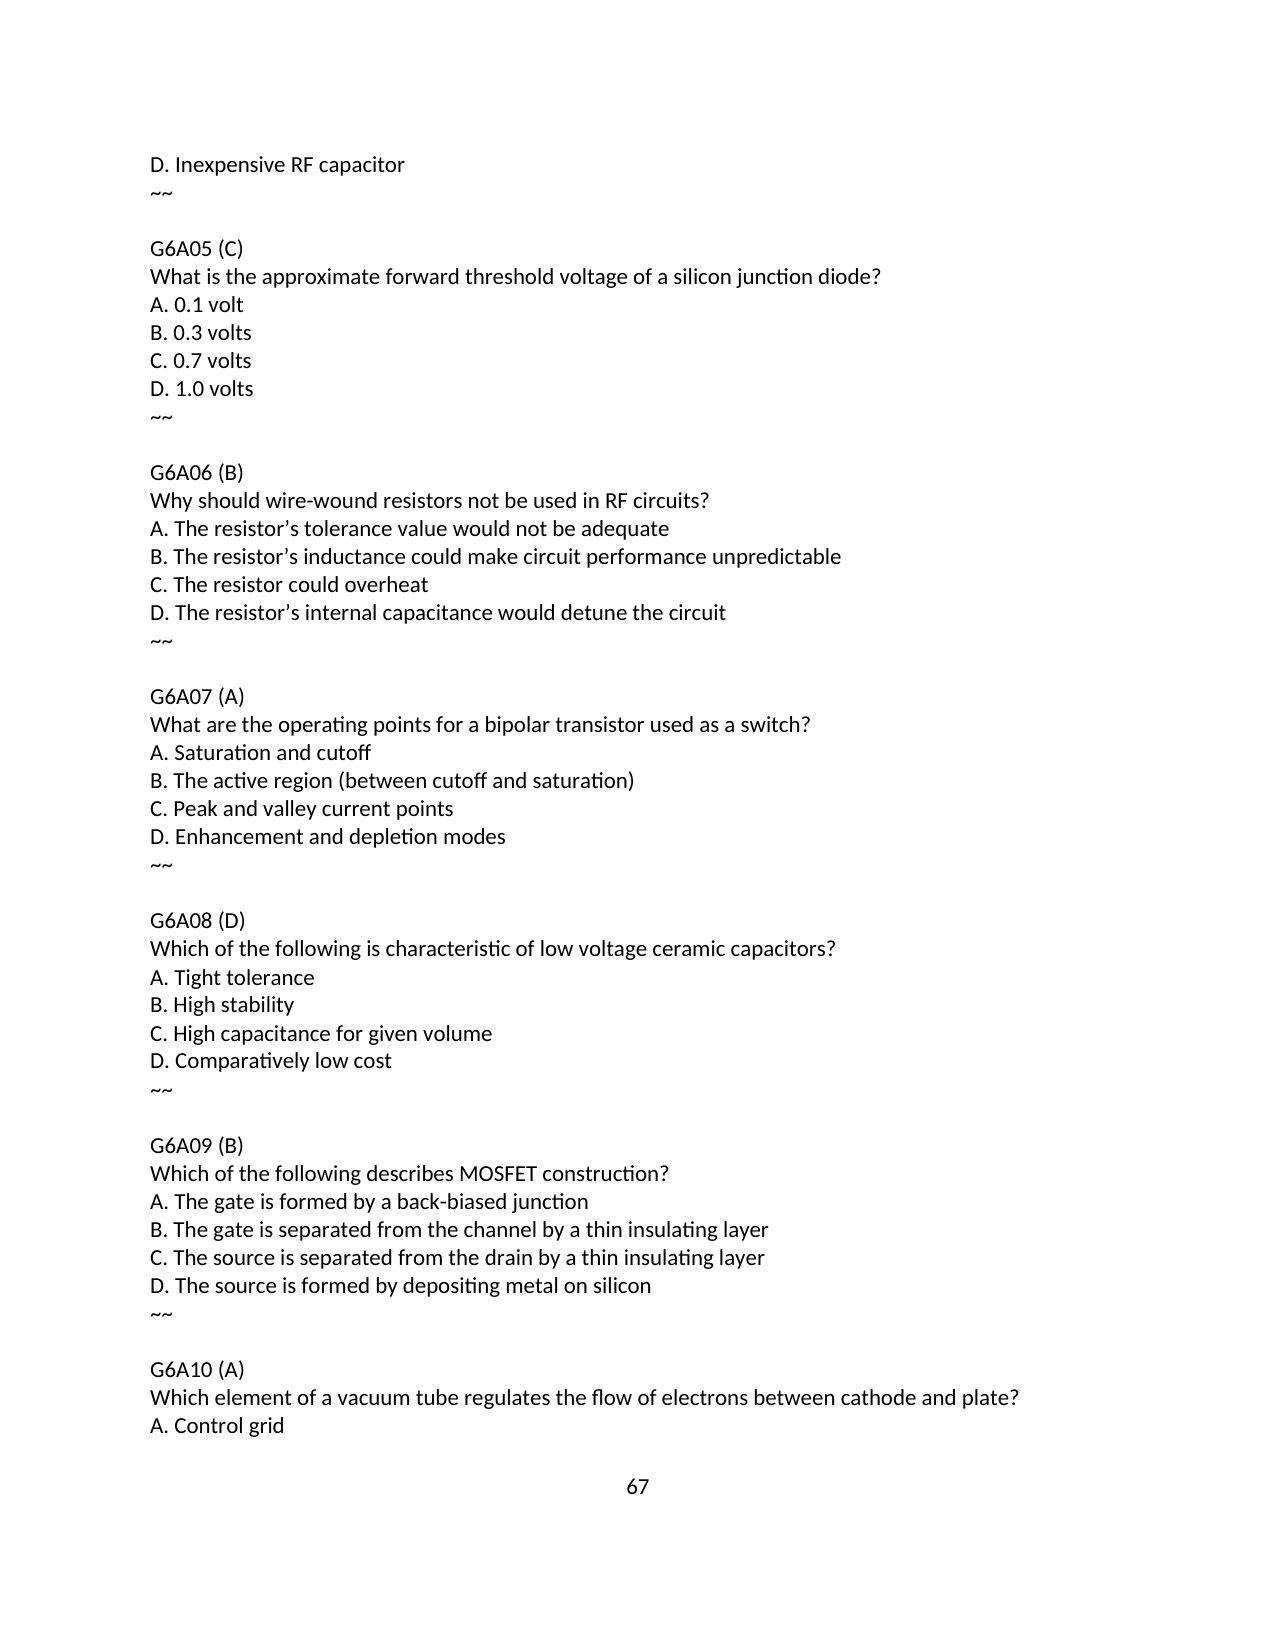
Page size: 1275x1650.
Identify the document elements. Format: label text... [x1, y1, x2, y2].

text A. The resistor’s tolerance value would not be adequate [150, 514, 1125, 542]
text A. Saturation and cutoff [150, 738, 1125, 766]
text A. Control grid [150, 1411, 1125, 1439]
text ~~ [150, 1299, 1125, 1327]
text ~~ [150, 402, 1125, 430]
text ~~ [150, 851, 1125, 878]
text B. The active region (between cutoff and saturation) [150, 766, 1125, 794]
text What are the operating points for a bipolar transistor used as a switch? [150, 710, 1125, 738]
text A. Tight tolerance [150, 963, 1125, 991]
text ~~ [150, 178, 1125, 206]
text B. High stability [150, 991, 1125, 1019]
text D. The resistor’s internal capacitance would detune the circuit [150, 598, 1125, 626]
text Which element of a vacuum tube regulates the flow of electrons between cathode and plate? [150, 1383, 1125, 1411]
text A. 0.1 volt [150, 290, 1125, 318]
text B. 0.3 volts [150, 318, 1125, 346]
text G6A05 (C) [150, 234, 1125, 262]
text A. The gate is formed by a back-biased junction [150, 1187, 1125, 1215]
text D. Inexpensive RF capacitor [150, 150, 1125, 178]
text ~~ [150, 1075, 1125, 1103]
text G6A10 (A) [150, 1355, 1125, 1383]
text C. High capacitance for given volume [150, 1019, 1125, 1047]
text C. 0.7 volts [150, 346, 1125, 374]
text C. Peak and valley current points [150, 794, 1125, 822]
text ~~ [150, 626, 1125, 654]
text D. Enhancement and depletion modes [150, 822, 1125, 851]
text D. 1.0 volts [150, 374, 1125, 402]
text D. Comparatively low cost [150, 1047, 1125, 1075]
text C. The source is separated from the drain by a thin insulating layer [150, 1243, 1125, 1271]
text Why should wire-wound resistors not be used in RF circuits? [150, 486, 1125, 514]
text B. The gate is separated from the channel by a thin insulating layer [150, 1215, 1125, 1243]
text G6A09 (B) [150, 1131, 1125, 1159]
text Which of the following is characteristic of low voltage ceramic capacitors? [150, 934, 1125, 963]
text B. The resistor’s inductance could make circuit performance unpredictable [150, 542, 1125, 570]
text Which of the following describes MOSFET construction? [150, 1159, 1125, 1187]
text G6A08 (D) [150, 907, 1125, 934]
text D. The source is formed by depositing metal on silicon [150, 1271, 1125, 1299]
text What is the approximate forward threshold voltage of a silicon junction diode? [150, 262, 1125, 290]
text C. The resistor could overheat [150, 570, 1125, 598]
text G6A06 (B) [150, 458, 1125, 486]
text G6A07 (A) [150, 682, 1125, 710]
